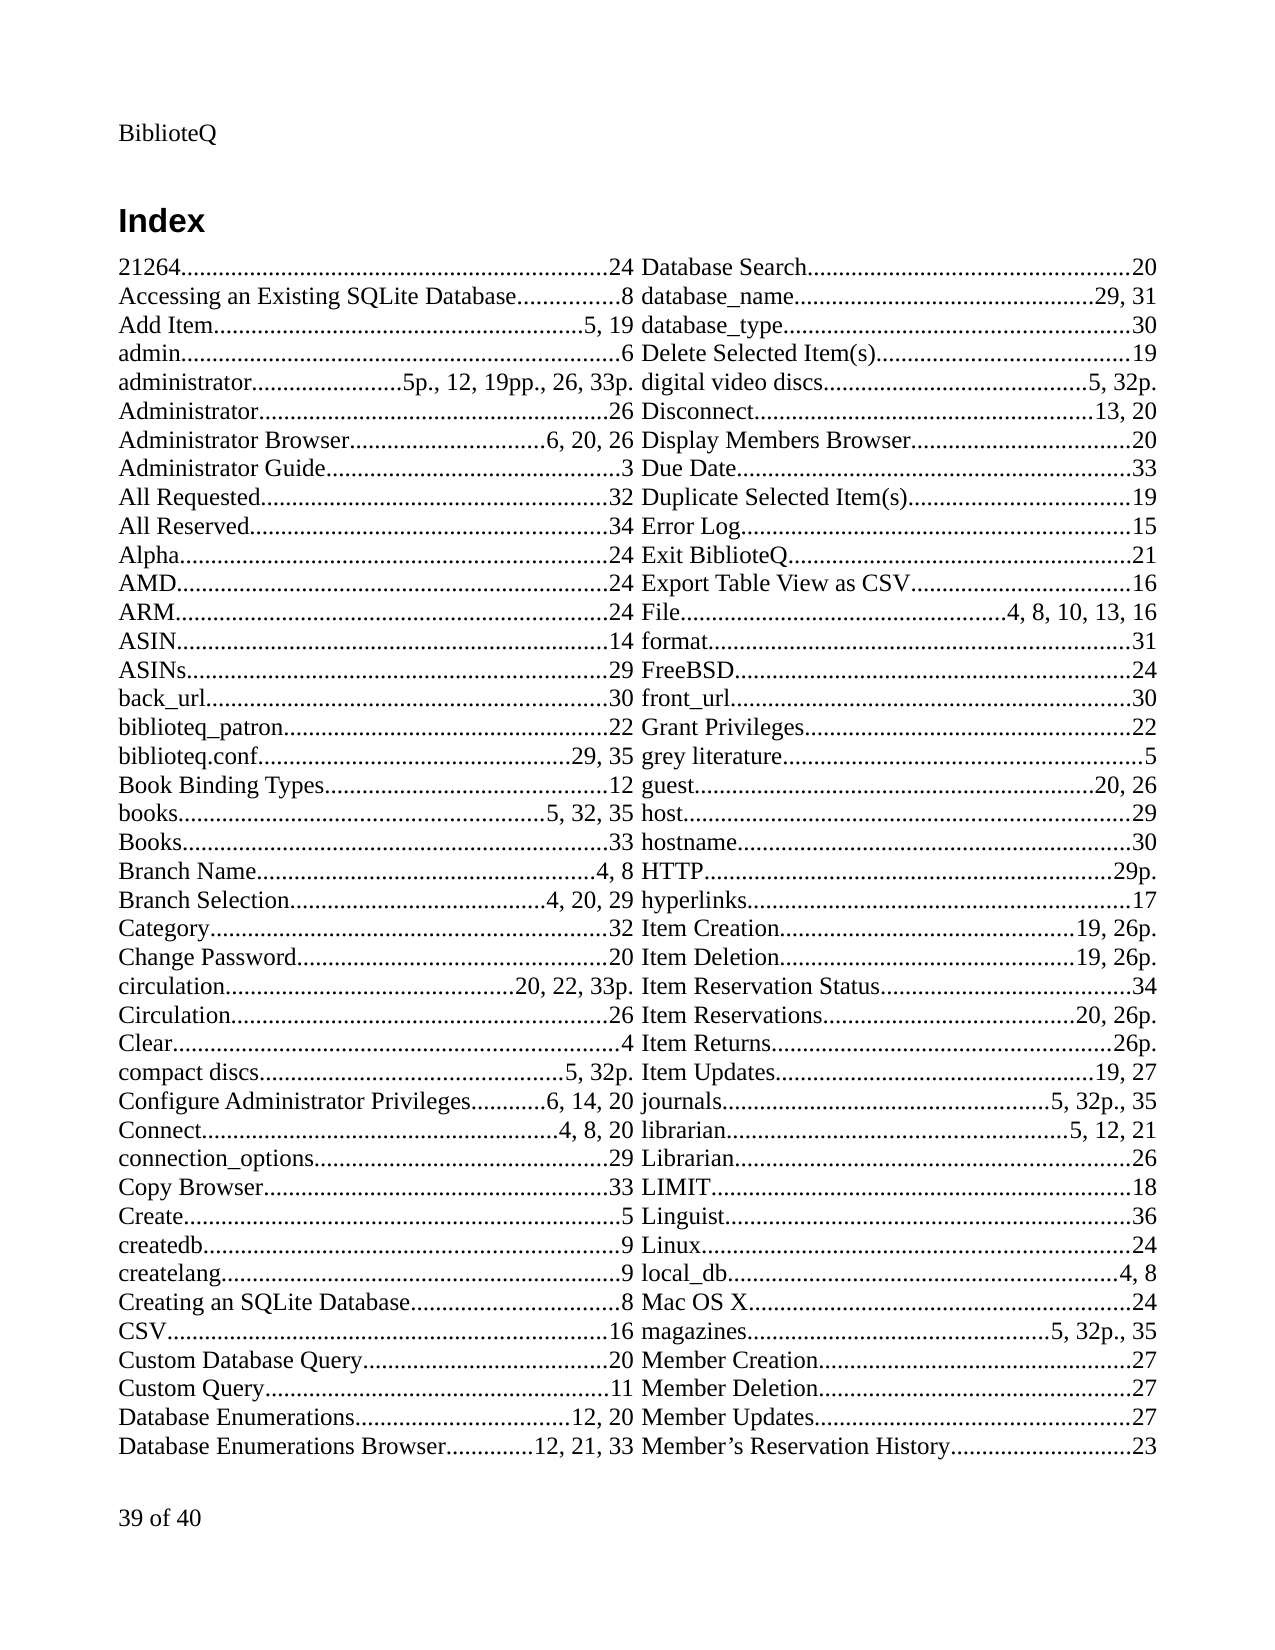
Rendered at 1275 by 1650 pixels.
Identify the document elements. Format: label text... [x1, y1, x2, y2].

text database_name 29, 31 [641, 281, 1157, 310]
text compact discs 5, 32p. [118, 1057, 634, 1086]
text Error Log 15 [641, 511, 1157, 540]
text Item Returns 26p. [641, 1028, 1157, 1057]
text Branch Selection 4, 20, 29 [118, 885, 634, 913]
text librarian 5, 12, 21 [641, 1115, 1157, 1143]
text hyperlinks 17 [641, 885, 1157, 913]
text Item Deletion 19, 26p. [641, 942, 1157, 971]
text Due Date 33 [641, 453, 1157, 482]
text biblioteq_patron 22 [118, 712, 634, 741]
text Custom Database Query 20 [118, 1345, 634, 1373]
text administrator 5p., 12, 19pp., 26, 33p. [118, 367, 634, 396]
text Circulation 26 [118, 1000, 634, 1028]
text FreeBSD 24 [641, 655, 1157, 683]
text Member Updates 27 [641, 1402, 1157, 1431]
text Linguist 36 [641, 1201, 1157, 1230]
text Export Table View as CSV 16 [641, 568, 1157, 597]
text host 29 [641, 798, 1157, 827]
text front_url 30 [641, 683, 1157, 712]
text Mac OS X 24 [641, 1287, 1157, 1316]
text Item Reservation Status 34 [641, 971, 1157, 1000]
text createlang 9 [118, 1258, 634, 1287]
text Member Deletion 27 [641, 1373, 1157, 1402]
text Database Enumerations Browser 12, 21, 33 [118, 1431, 634, 1460]
text Add Item 5, 19 [118, 310, 634, 338]
text Delete Selected Item(s) 19 [641, 338, 1157, 367]
text LIMIT 18 [641, 1172, 1157, 1201]
text Grant Privileges 22 [641, 712, 1157, 741]
text Duplicate Selected Item(s) 19 [641, 482, 1157, 511]
text Change Password 20 [118, 942, 634, 971]
text biblioteq.conf 29, 35 [118, 741, 634, 770]
text Exit BiblioteQ 21 [641, 540, 1157, 568]
text All Reserved 34 [118, 511, 634, 540]
text Administrator 26 [118, 396, 634, 425]
text circulation 20, 22, 33p. [118, 971, 634, 1000]
text Branch Name 4, 8 [118, 856, 634, 885]
text hostname 30 [641, 827, 1157, 856]
text Database Search 20 [641, 252, 1157, 281]
text Administrator Guide 3 [118, 453, 634, 482]
text admin 6 [118, 338, 634, 367]
text Configure Administrator Privileges 6, 14, 20 [118, 1086, 634, 1115]
text ARM 24 [118, 597, 634, 626]
text HTTP 29p. [641, 856, 1157, 885]
text local_db 4, 8 [641, 1258, 1157, 1287]
text Item Updates 19, 27 [641, 1057, 1157, 1086]
text Connect 4, 8, 20 [118, 1115, 634, 1143]
subtitle Index [118, 201, 1157, 240]
text Copy Browser 33 [118, 1172, 634, 1201]
text Custom Query 11 [118, 1373, 634, 1402]
text database_type 30 [641, 310, 1157, 338]
text Book Binding Types 12 [118, 770, 634, 798]
text guest 20, 26 [641, 770, 1157, 798]
text Display Members Browser 20 [641, 425, 1157, 453]
text magazines 5, 32p., 35 [641, 1316, 1157, 1345]
text ASIN 14 [118, 626, 634, 655]
text Category 32 [118, 913, 634, 942]
text File 4, 8, 10, 13, 16 [641, 597, 1157, 626]
text connection_options 29 [118, 1143, 634, 1172]
text 21264 24 [118, 252, 634, 281]
text Clear 4 [118, 1028, 634, 1057]
text Member’s Reservation History 23 [641, 1431, 1157, 1460]
text Books 33 [118, 827, 634, 856]
text Librarian 26 [641, 1143, 1157, 1172]
text format 31 [641, 626, 1157, 655]
text Administrator Browser 6, 20, 26 [118, 425, 634, 453]
text Linux 24 [641, 1230, 1157, 1258]
text Disconnect 13, 20 [641, 396, 1157, 425]
text back_url 30 [118, 683, 634, 712]
text Member Creation 27 [641, 1345, 1157, 1373]
text Create 5 [118, 1201, 634, 1230]
text CSV 16 [118, 1316, 634, 1345]
text Creating an SQLite Database 8 [118, 1287, 634, 1316]
text digital video discs 5, 32p. [641, 367, 1157, 396]
text Accessing an Existing SQLite Database 8 [118, 281, 634, 310]
text ASINs 29 [118, 655, 634, 683]
text Alpha 24 [118, 540, 634, 568]
text journals 5, 32p., 35 [641, 1086, 1157, 1115]
text Item Reservations 20, 26p. [641, 1000, 1157, 1028]
text Database Enumerations 12, 20 [118, 1402, 634, 1431]
text AMD 24 [118, 568, 634, 597]
text grey literature 5 [641, 741, 1157, 770]
text createdb 9 [118, 1230, 634, 1258]
text All Requested 32 [118, 482, 634, 511]
text Item Creation 19, 26p. [641, 913, 1157, 942]
text books 5, 32, 35 [118, 798, 634, 827]
